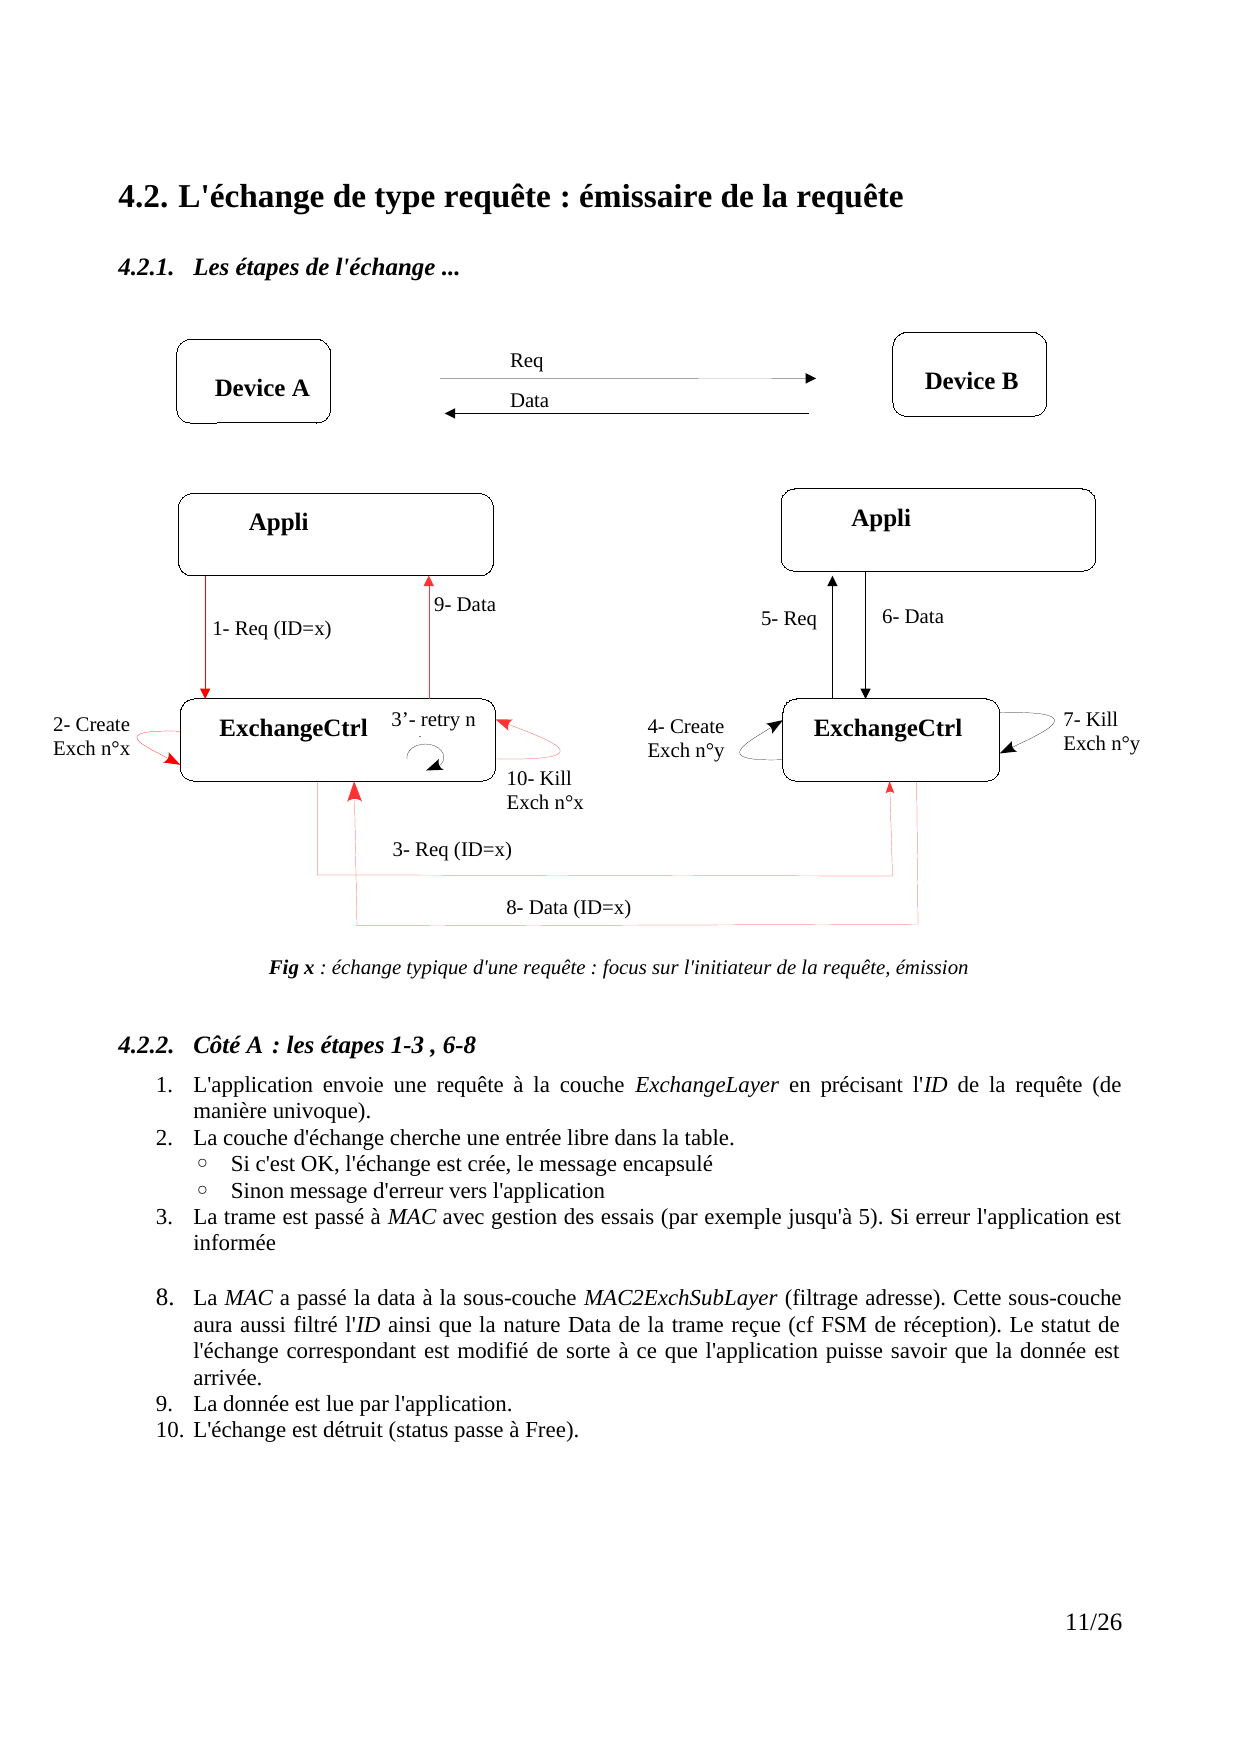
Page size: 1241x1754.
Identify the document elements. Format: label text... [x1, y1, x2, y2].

subtitle Les étapes de l'échange ... [118, 252, 1122, 281]
list L'échange est détruit (status passe à Free). [156, 1416, 1122, 1443]
list Sinon message d'erreur vers l'application [193, 1177, 1122, 1203]
subtitle L'échange de type requête : émissaire de la requête [118, 176, 1122, 215]
list L'application envoie une requête à la couche ExchangeLayer en précisant l'ID de la requête (de manière univoque). [156, 1071, 1122, 1124]
subtitle Côté A : les étapes 1-3 , 6-8 [118, 1030, 1122, 1059]
list La donnée est lue par l'application. [156, 1390, 1122, 1416]
list Si c'est OK, l'échange est crée, le message encapsulé [193, 1150, 1122, 1177]
list La MAC a passé la data à la sous-couche MAC2ExchSubLayer (filtrage adresse). Cette sous-couche aura aussi filtré l'ID ainsi que la nature Data de la trame reçue (cf FSM de réception). Le statut de l'échange correspondant est modifié de sorte à ce que l'application puisse savoir que la donnée est arrivée. [156, 1282, 1122, 1390]
list La trame est passé à MAC avec gestion des essais (par exemple jusqu'à 5). Si erreur l'application est informée [156, 1203, 1122, 1256]
list La couche d'échange cherche une entrée libre dans la table. [156, 1124, 1122, 1150]
